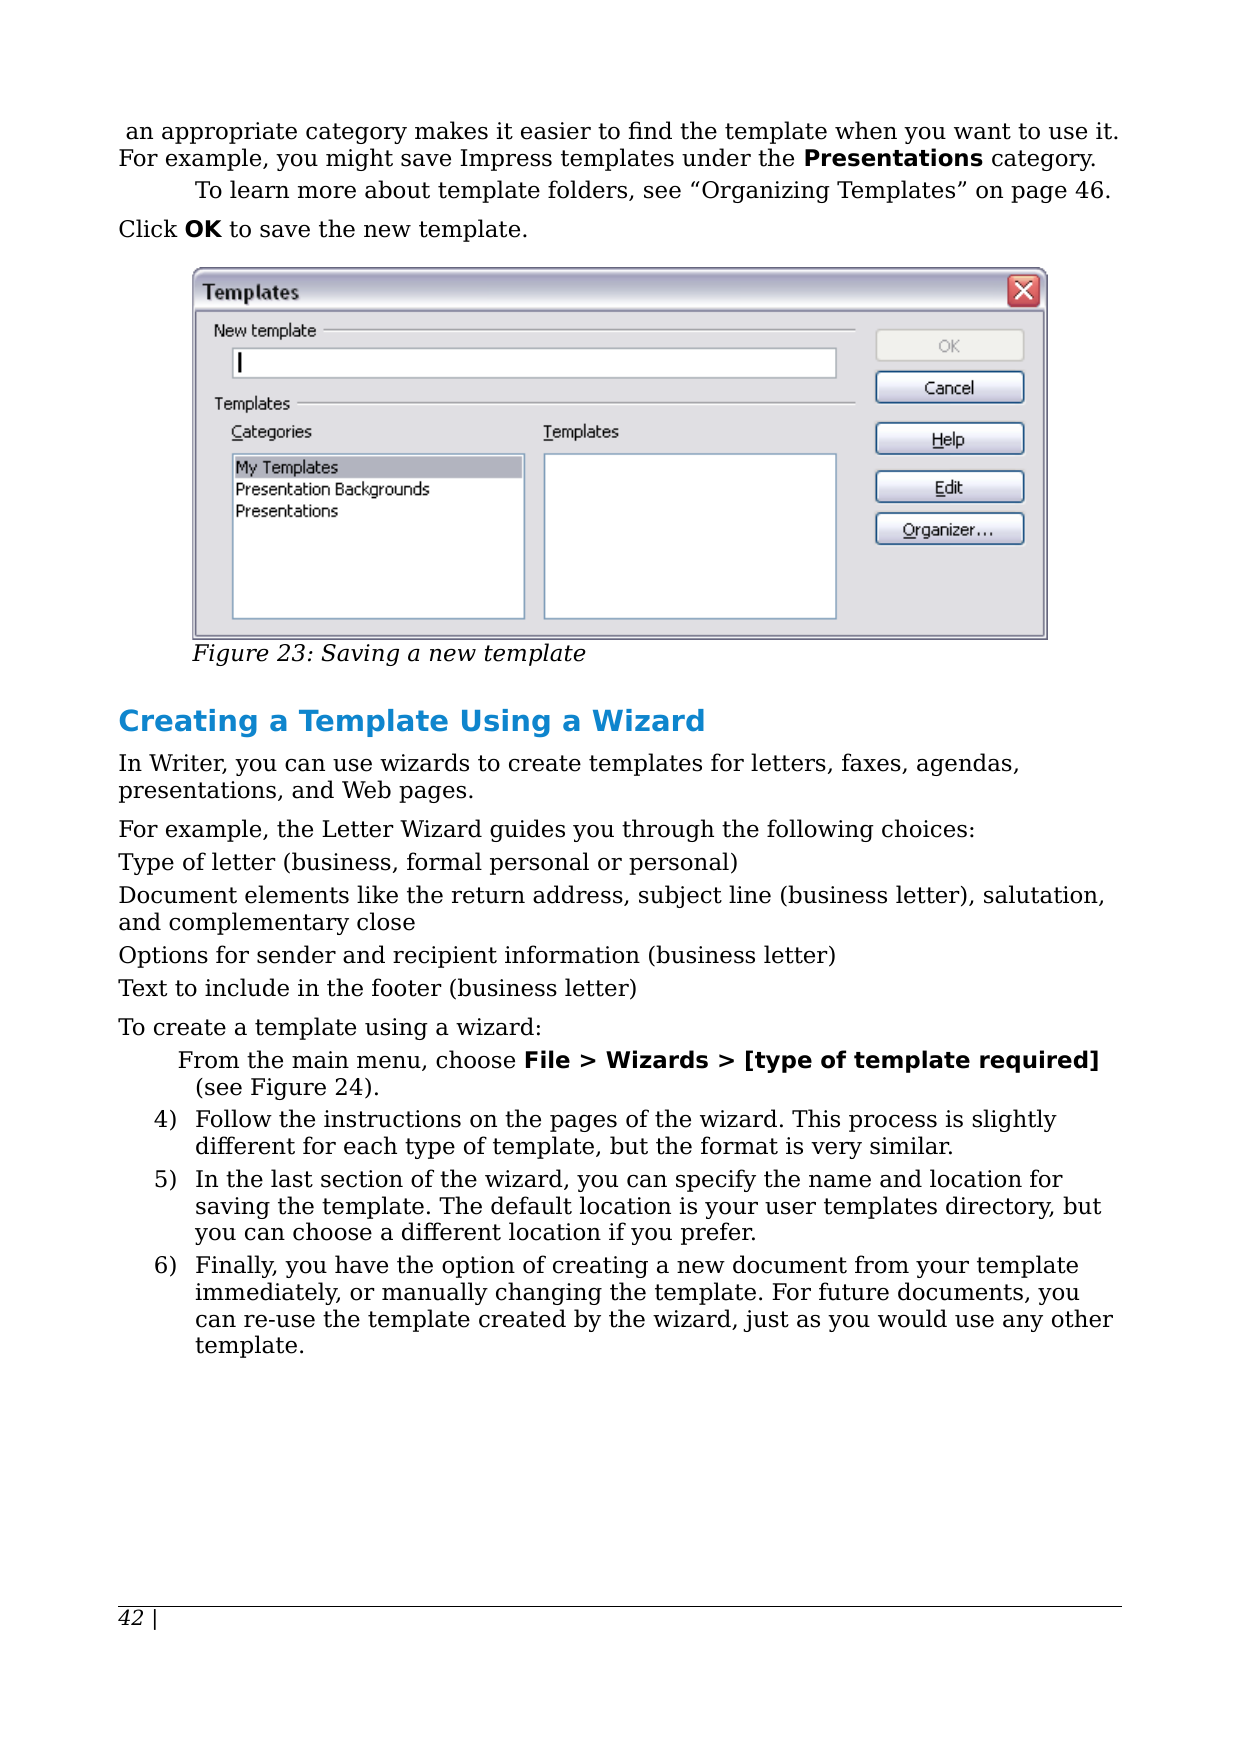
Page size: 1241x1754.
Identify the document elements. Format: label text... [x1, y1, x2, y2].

text In Writer, you can use wizards to create templates for letters, faxes, agendas, presentations, and Web pages. [118, 750, 1122, 804]
list Type of letter (business, formal personal or personal) [118, 849, 1122, 876]
picture [192, 267, 1048, 640]
list To create a template using a wizard: [118, 1014, 1122, 1041]
text From the main menu, choose File > Wizards > [type of template required] (see Figure 24). [177, 1047, 1128, 1100]
text Figure 23: Saving a new template [192, 640, 1048, 666]
list Finally, you have the option of creating a new document from your template immediately, or manually changing the template. For future documents, you can re-use the template created by the wizard, just as you would use any other template. [177, 1252, 1122, 1359]
list To learn more about template folders, see “Organizing Templates” on page 46. [195, 178, 1122, 204]
list Options for sender and recipient information (business letter) [118, 942, 1122, 968]
text an appropriate category makes it easier to find the template when you want to use it. For example, you might save Impress templates under the Presentations category. [118, 118, 1122, 171]
list For example, the Letter Wizard guides you through the following choices: [118, 816, 1122, 843]
list In the last section of the wizard, you can specify the name and location for saving the template. The default location is your user templates directory, but you can choose a different location if you prefer. [177, 1166, 1122, 1246]
list Document elements like the return address, subject line (business letter), salutation, and complementary close [118, 882, 1122, 936]
subtitle Creating a Template Using a Wizard [118, 704, 1122, 738]
list Follow the instructions on the pages of the wizard. This process is slightly different for each type of template, but the format is very similar. [177, 1107, 1122, 1160]
text Click OK to save the new template. [118, 216, 1122, 243]
list Text to include in the footer (business letter) [118, 975, 1122, 1001]
